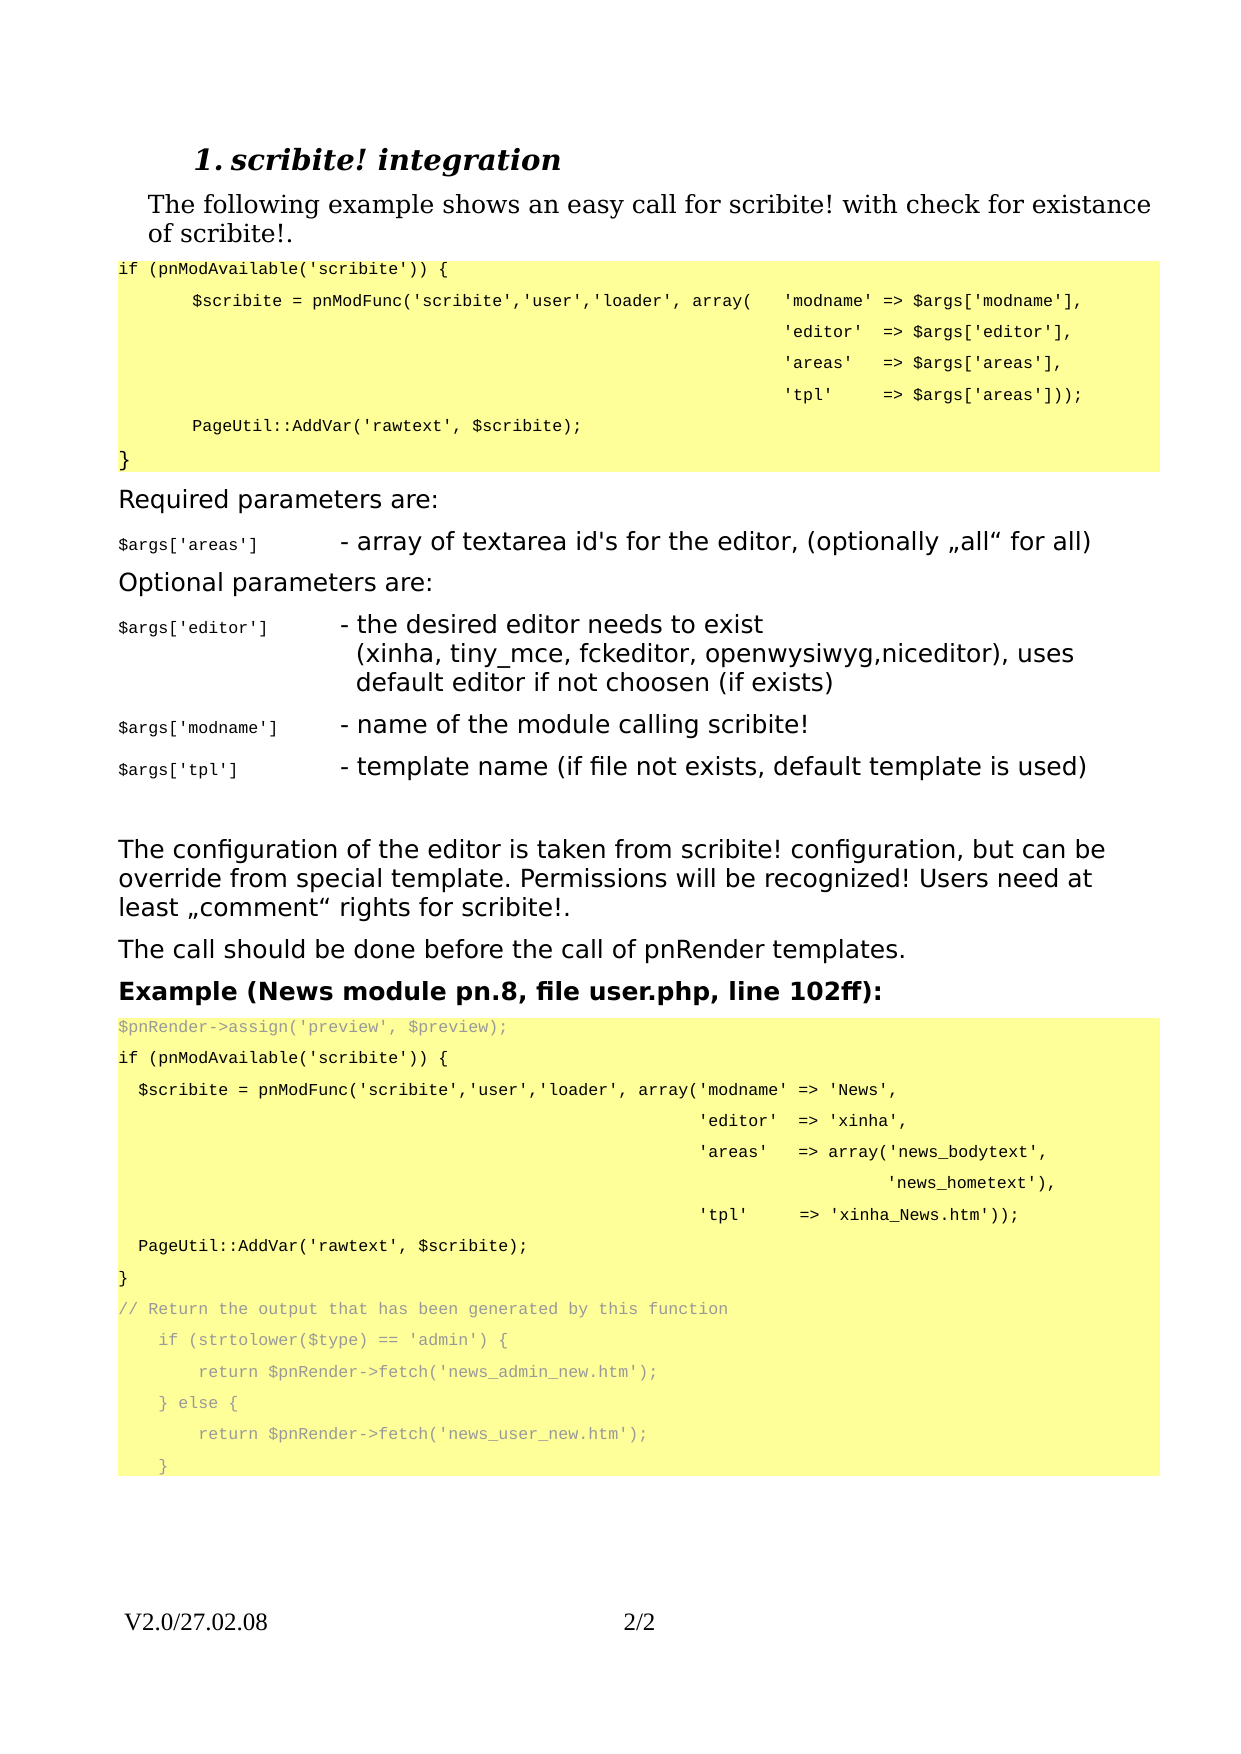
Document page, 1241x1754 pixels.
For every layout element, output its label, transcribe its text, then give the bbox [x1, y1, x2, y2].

text // Return the output that has been generated by this function [118, 1301, 1160, 1319]
text PageUtil::AddVar('rawtext', $scribite); [118, 1238, 1160, 1257]
text if (strtolower($type) == 'admin') { [118, 1332, 1160, 1351]
text PageUtil::AddVar('rawtext', $scribite); [118, 417, 1160, 436]
text } [118, 449, 1160, 472]
text Required parameters are: [118, 485, 1160, 514]
text $scribite = pnModFunc('scribite','user','loader', array( 'modname' => $args['modname'], [118, 292, 1160, 311]
text 'editor' => $args['editor'], [118, 323, 1160, 342]
text if (pnModAvailable('scribite')) { [118, 1050, 1160, 1068]
text $args['modname'] - name of the module calling scribite! [118, 710, 1160, 739]
text 'news_hometext'), [118, 1175, 1160, 1194]
text The configuration of the editor is taken from scribite! configuration, but can be override from special template. Permissions will be recognized! Users need at least „comment“ rights for scribite!. [118, 835, 1160, 922]
text 'tpl' => 'xinha_News.htm')); [118, 1206, 1160, 1225]
text $args['editor'] - the desired editor needs to exist (xinha, tiny_mce, fckeditor, openwysiwyg,niceditor), uses default editor if not choosen (if exists) [118, 610, 1160, 697]
text $args['areas'] - array of textarea id's for the editor, (optionally „all“ for all) [118, 527, 1160, 556]
text 'areas' => array('news_bodytext', [118, 1144, 1160, 1163]
text $args['tpl'] - template name (if file not exists, default template is used) [118, 752, 1160, 781]
text The call should be done before the call of pnRender templates. [118, 935, 1160, 964]
text } [118, 1457, 1160, 1476]
text $pnRender->assign('preview', $preview); [118, 1018, 1160, 1037]
text 'tpl' => $args['areas'])); [118, 386, 1160, 405]
text 'editor' => 'xinha', [118, 1112, 1160, 1131]
text return $pnRender->fetch('news_user_new.htm'); [118, 1426, 1160, 1445]
text Optional parameters are: [118, 568, 1160, 597]
text return $pnRender->fetch('news_admin_new.htm'); [118, 1363, 1160, 1382]
text } [118, 1269, 1160, 1288]
text $scribite = pnModFunc('scribite','user','loader', array('modname' => 'News', [118, 1081, 1160, 1100]
text Example (News module pn.8, file user.php, line 102ff): [118, 977, 1160, 1006]
text The following example shows an easy call for scribite! with check for existance of scribite!. [148, 190, 1160, 248]
subtitle scribite! integration [193, 143, 1160, 177]
text 'areas' => $args['areas'], [118, 355, 1160, 374]
text if (pnModAvailable('scribite')) { [118, 261, 1160, 279]
text } else { [118, 1394, 1160, 1413]
